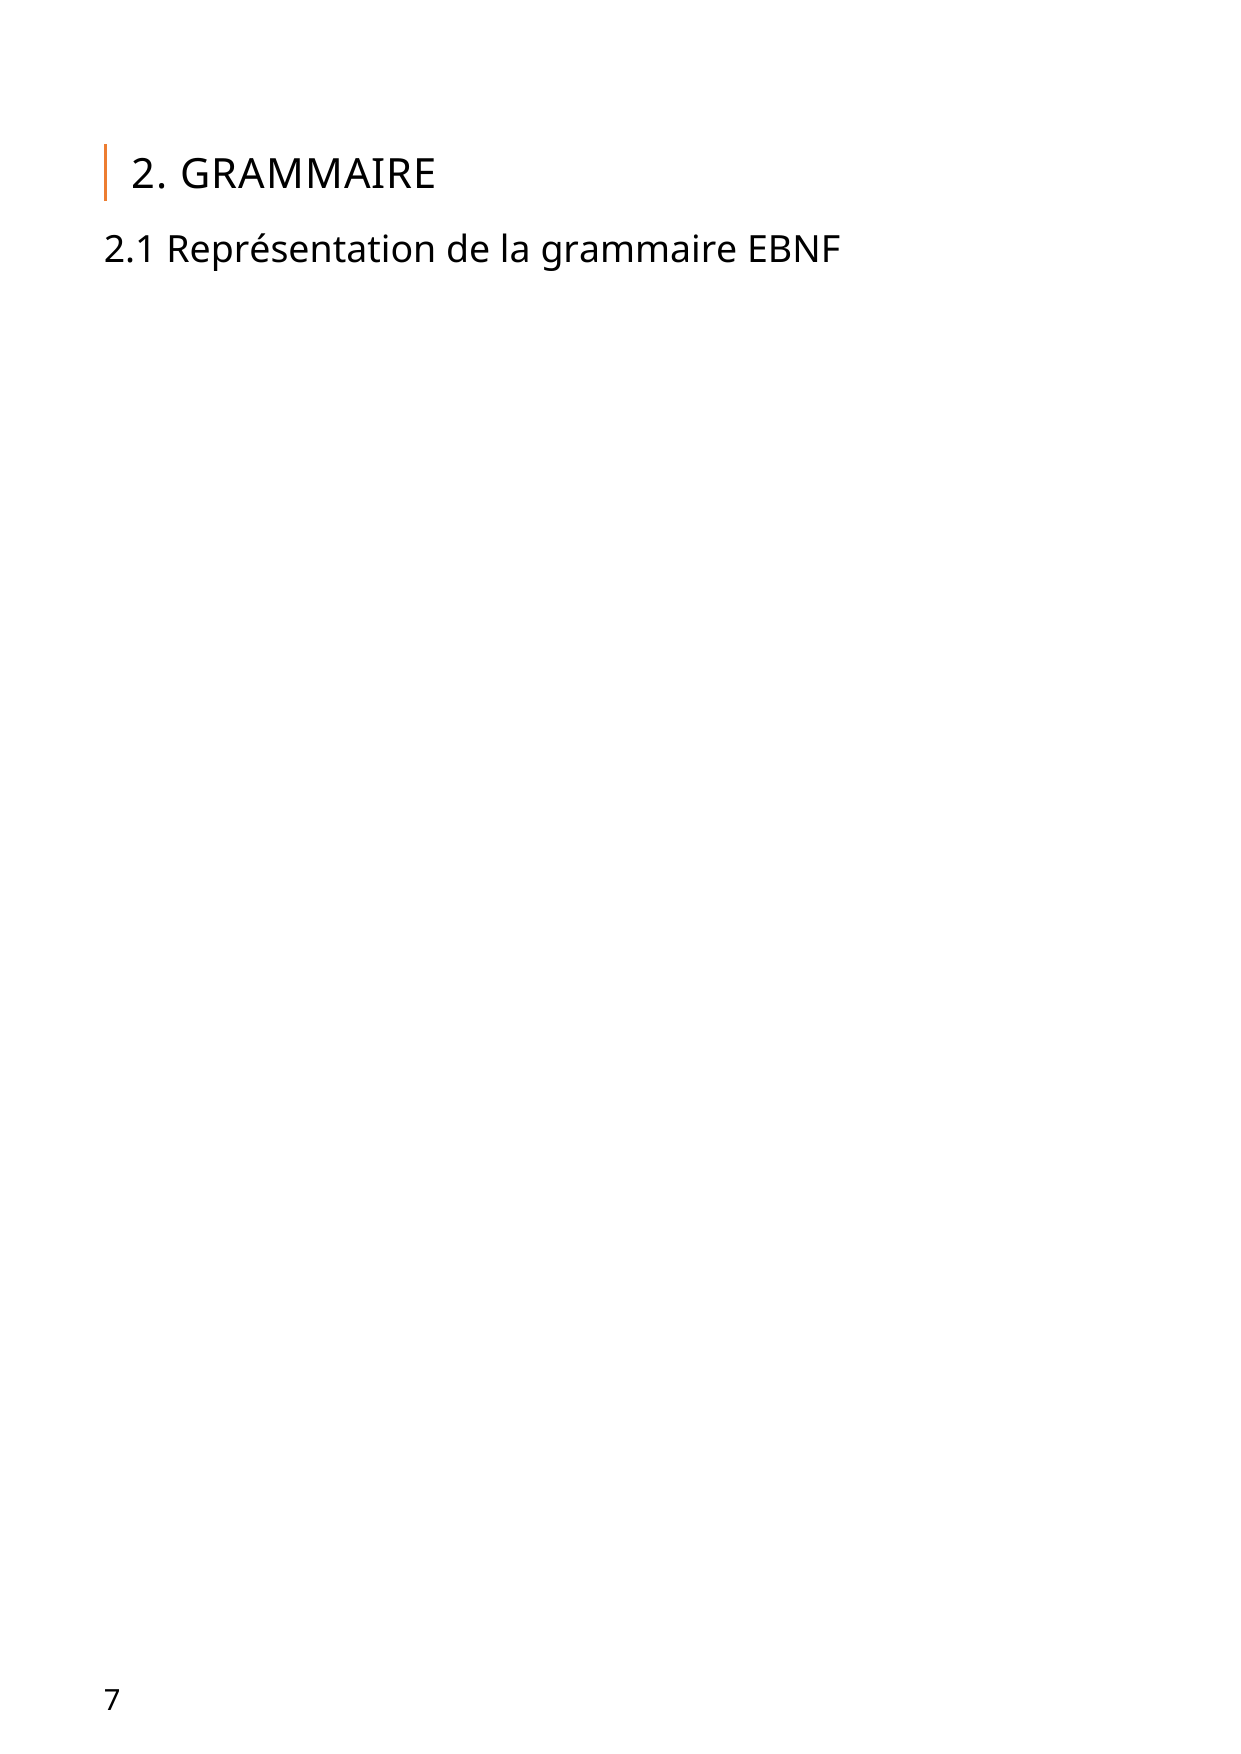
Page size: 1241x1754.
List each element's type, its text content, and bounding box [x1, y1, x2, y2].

subtitle 2. Grammaire [107, 144, 1181, 201]
subtitle 2.1 Représentation de la grammaire EBNF [103, 222, 1181, 273]
